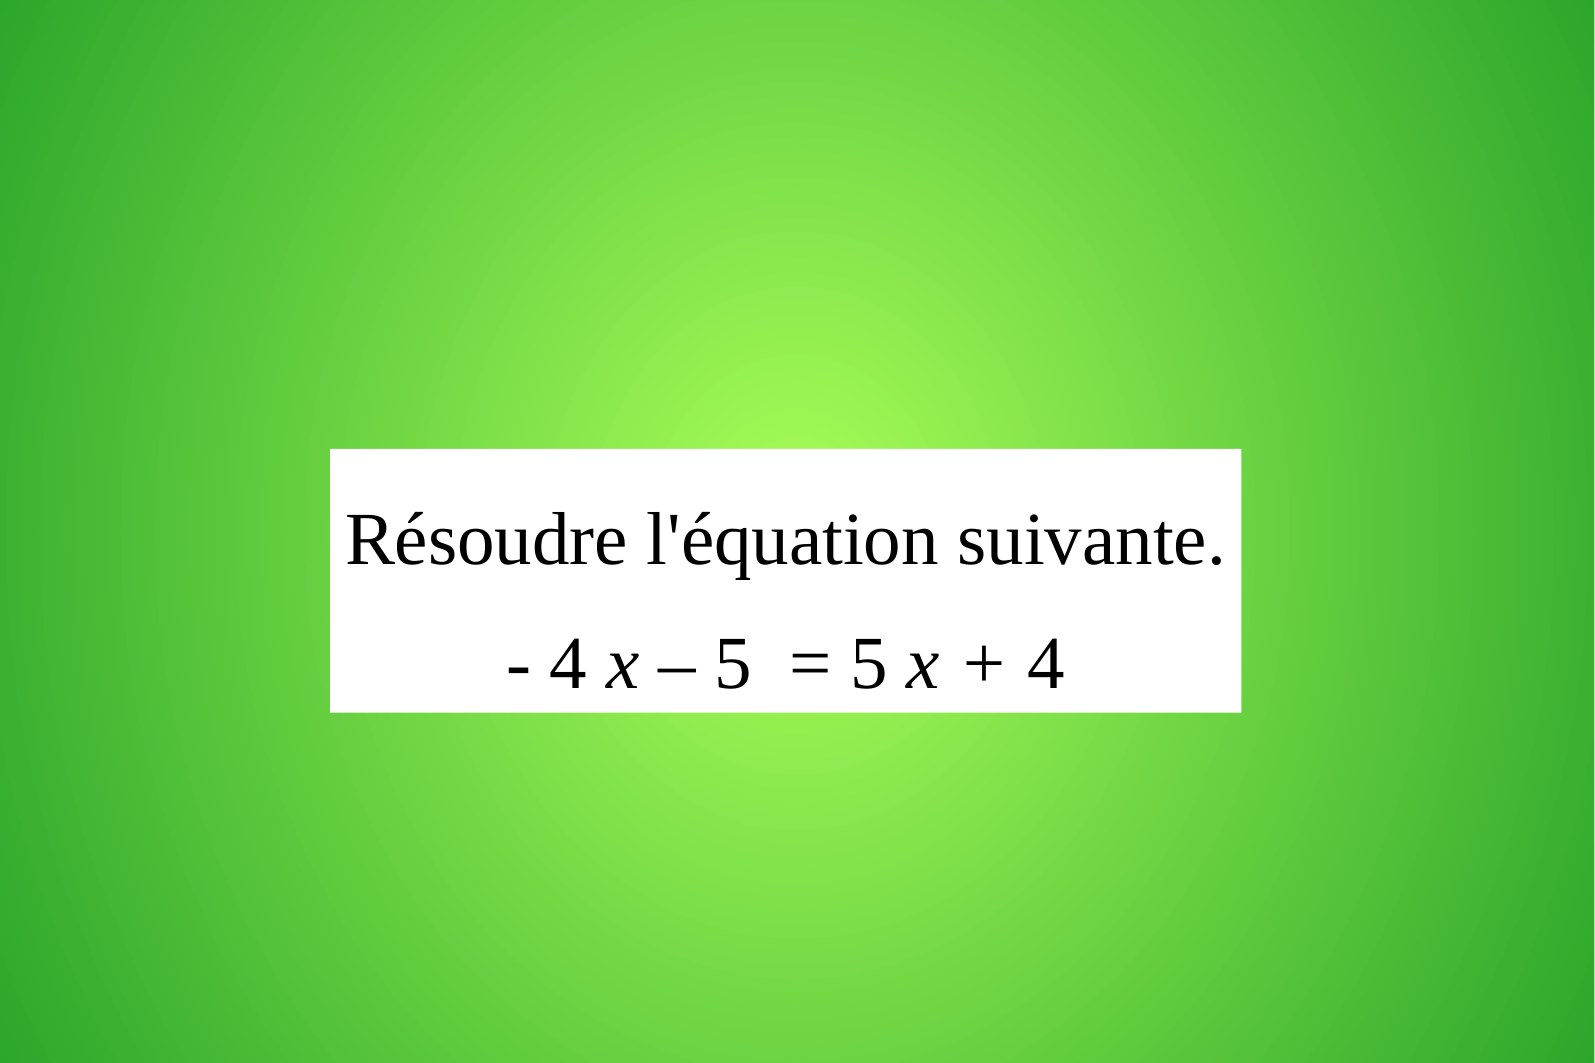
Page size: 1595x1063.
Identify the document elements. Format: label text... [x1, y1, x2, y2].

text_box Résoudre l'équation suivante. - 4 x – 5 = 5 x + 4 [330, 448, 1242, 672]
picture [0, 0, 1595, 1063]
